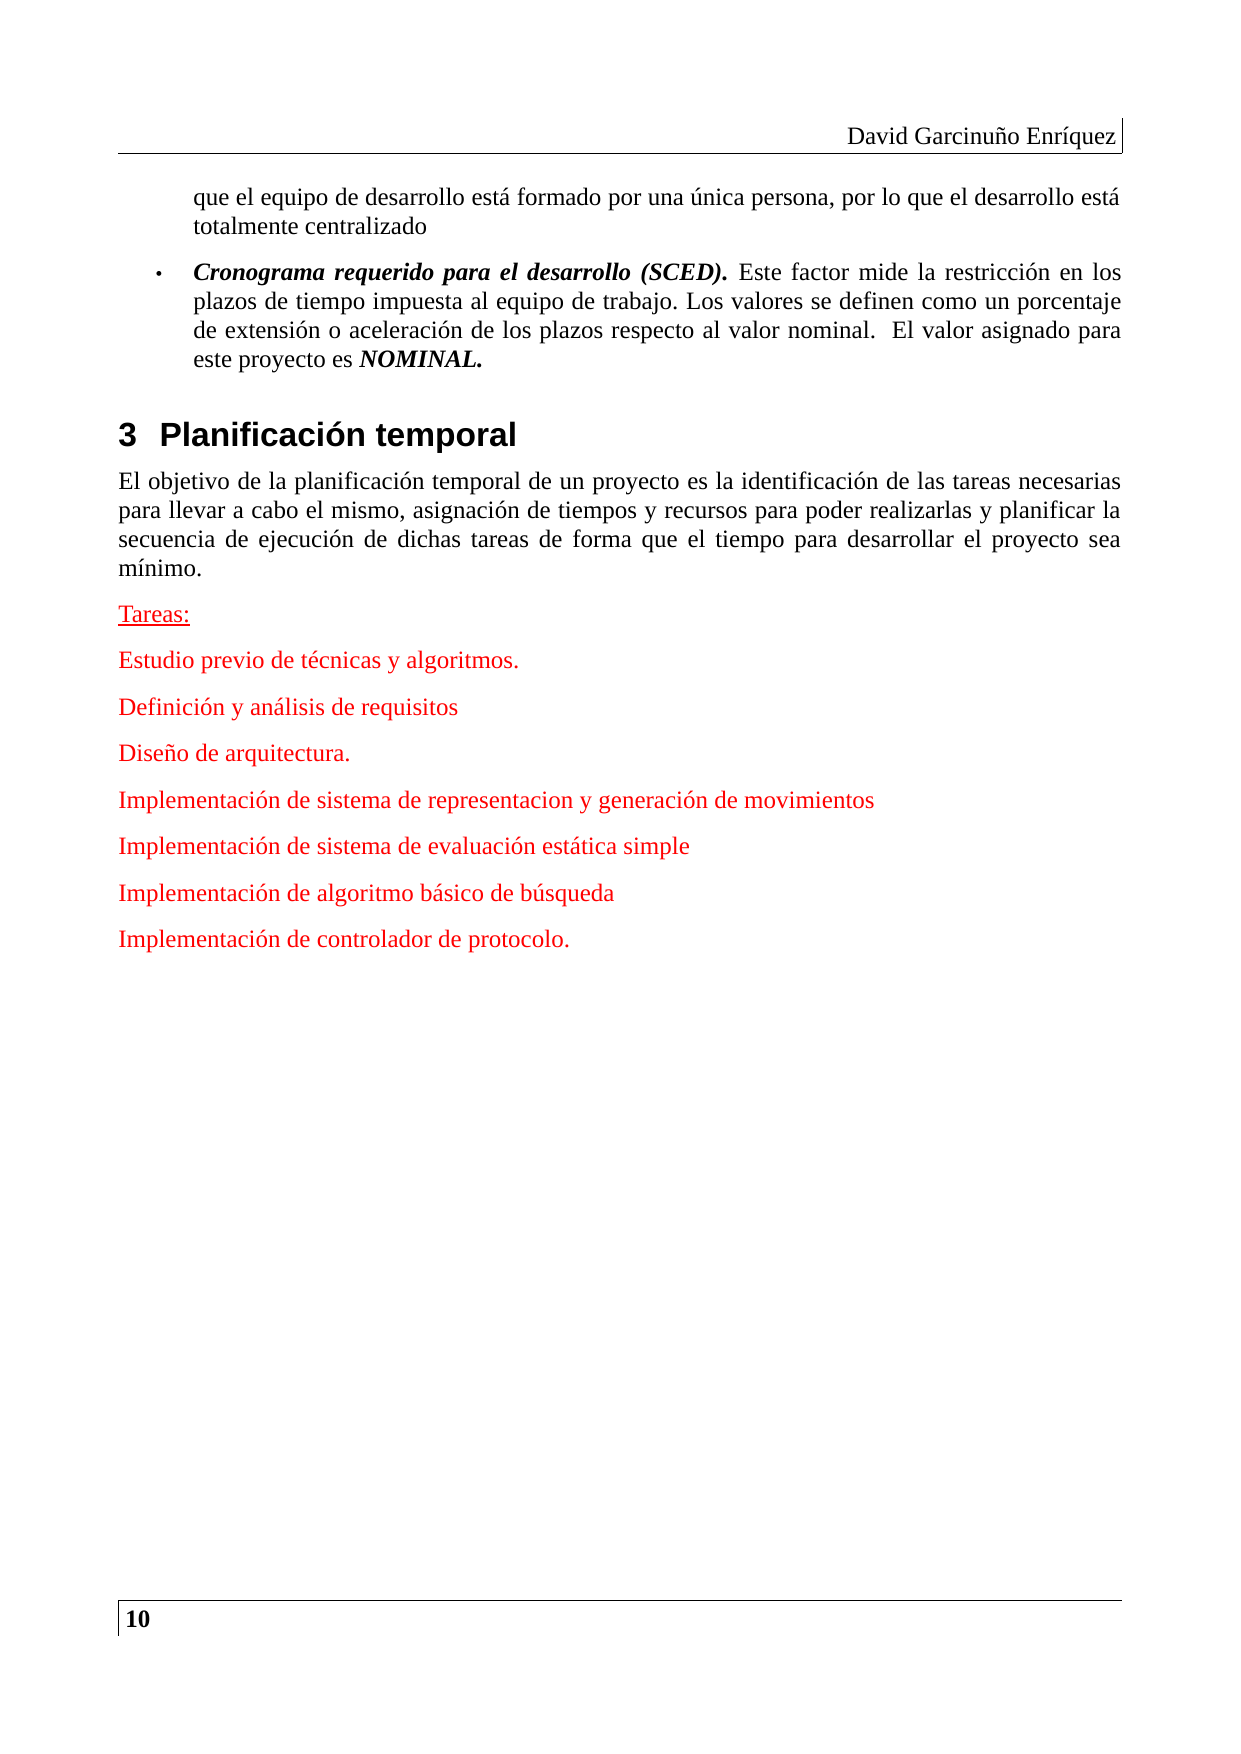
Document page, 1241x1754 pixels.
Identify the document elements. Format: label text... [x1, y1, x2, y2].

list que el equipo de desarrollo está formado por una única persona, por lo que el desarrollo está totalmente centralizado [156, 182, 1122, 240]
text Estudio previo de técnicas y algoritmos. [118, 646, 1122, 674]
list Cronograma requerido para el desarrollo (SCED). Este factor mide la restricción en los plazos de tiempo impuesta al equipo de trabajo. Los valores se definen como un porcentaje de extensión o aceleración de los plazos respecto al valor nominal. El valor asignado para este proyecto es NOMINAL. [156, 257, 1122, 372]
text Implementación de sistema de evaluación estática simple [118, 831, 1122, 860]
text Tareas: [118, 599, 1122, 628]
text Diseño de arquitectura. [118, 738, 1122, 767]
text Implementación de algoritmo básico de búsqueda [118, 878, 1122, 907]
text El objetivo de la planificación temporal de un proyecto es la identificación de las tareas necesarias para llevar a cabo el mismo, asignación de tiempos y recursos para poder realizarlas y planificar la secuencia de ejecución de dichas tareas de forma que el tiempo para desarrollar el proyecto sea mínimo. [118, 466, 1122, 581]
text Definición y análisis de requisitos [118, 692, 1122, 721]
subtitle Planificación temporal [118, 415, 1122, 454]
text Implementación de sistema de representacion y generación de movimientos [118, 785, 1122, 814]
text Implementación de controlador de protocolo. [118, 924, 1122, 953]
